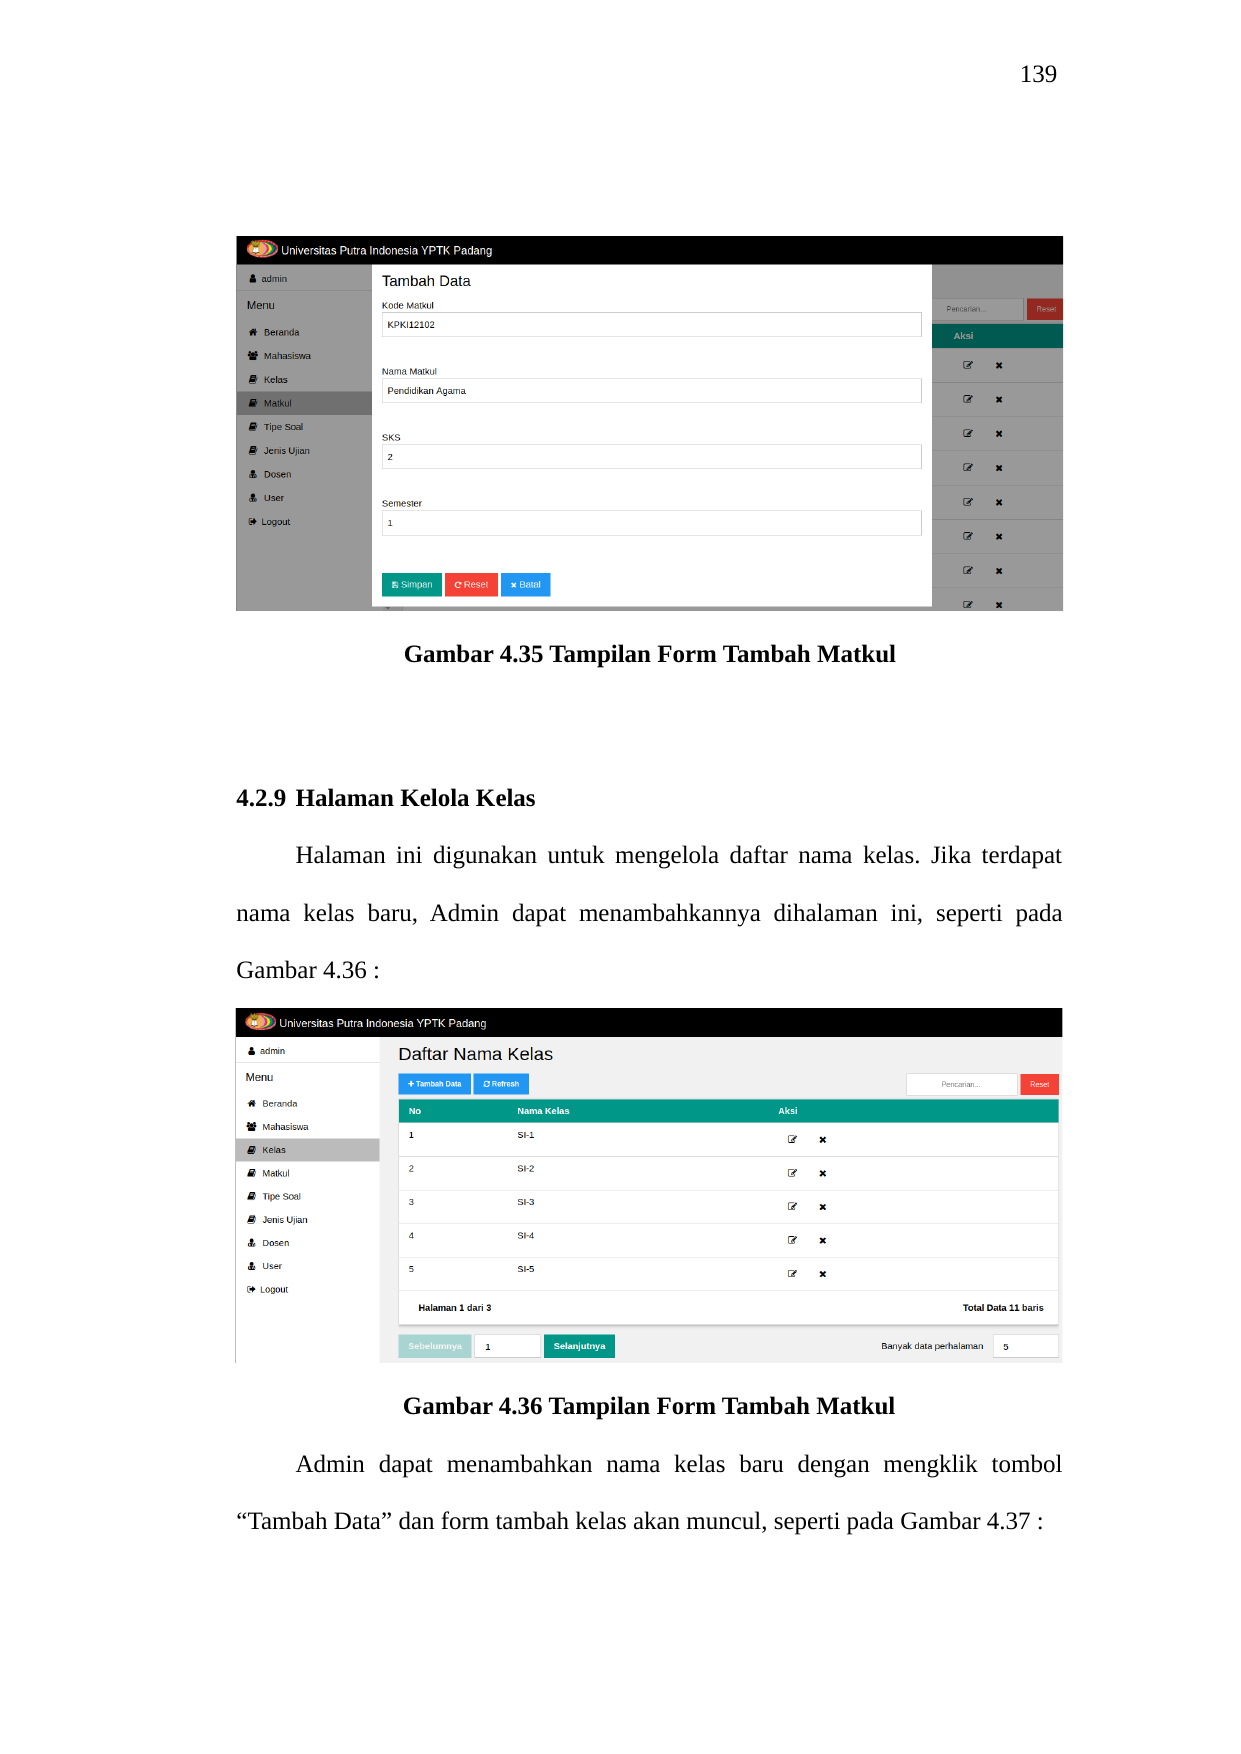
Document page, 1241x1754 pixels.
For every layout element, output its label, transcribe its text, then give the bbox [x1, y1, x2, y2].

text Gambar 4.35 Tampilan Form Tambah Matkul [236, 611, 1063, 668]
picture [235, 1008, 1063, 1363]
subtitle 4.2.9 Halaman Kelola Kelas [236, 783, 1063, 811]
text Halaman ini digunakan untuk mengelola daftar nama kelas. Jika terdapat nama kelas baru, Admin dapat menambahkannya dihalaman ini, seperti pada Gambar 4.36 : [236, 840, 1063, 984]
picture [236, 236, 1064, 611]
text Gambar 4.36 Tampilan Form Tambah Matkul [236, 1363, 1062, 1420]
text Admin dapat menambahkan nama kelas baru dengan mengklik tombol “Tambah Data” dan form tambah kelas akan muncul, seperti pada Gambar 4.37 : [236, 1449, 1063, 1535]
